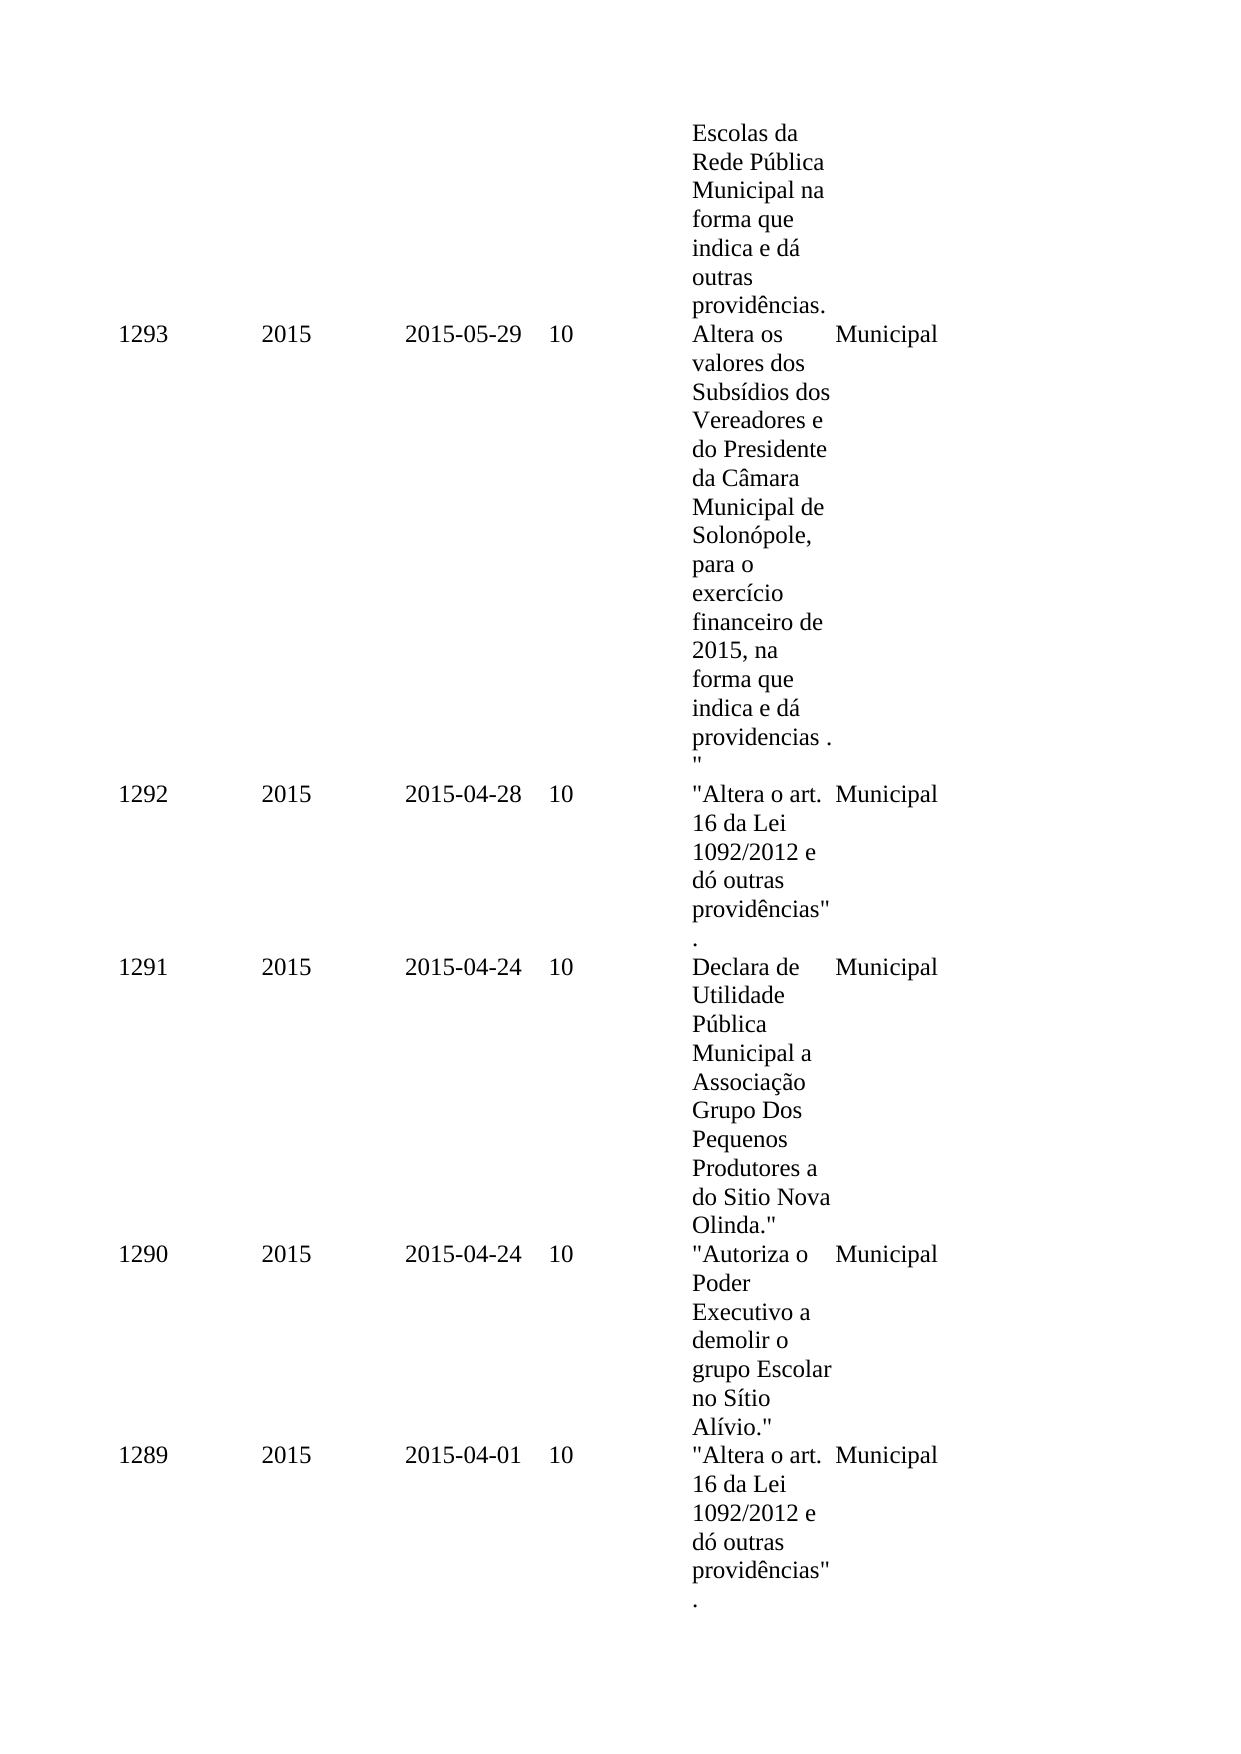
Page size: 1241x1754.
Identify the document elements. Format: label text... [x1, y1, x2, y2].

table_cell 1289 [118, 1441, 261, 1613]
table_cell 2015-04-01 [405, 1441, 548, 1613]
table_cell 2015 [261, 1239, 405, 1441]
table_cell "Autoriza o Poder Executivo a demolir o grupo Escolar no Sítio Alívio." [692, 1239, 835, 1441]
table_cell 10 [548, 1239, 692, 1441]
table_cell [979, 1239, 1122, 1441]
table_cell 2015-04-28 [405, 779, 548, 952]
table_cell Altera os valores dos Subsídios dos Vereadores e do Presidente da Câmara Municipal de Solonópole, para o exercício financeiro de 2015, na forma que indica e dá providencias ." [692, 319, 835, 779]
table_cell Municipal [835, 1441, 979, 1613]
table_cell Declara de Utilidade Pública Municipal a Associação Grupo Dos Pequenos Produtores a do Sitio Nova Olinda." [692, 952, 835, 1239]
table_cell 1291 [118, 952, 261, 1239]
table_cell [979, 1441, 1122, 1613]
table_cell [261, 118, 405, 319]
table_cell "Altera o art. 16 da Lei 1092/2012 e dó outras providências". [692, 779, 835, 952]
table_cell [979, 319, 1122, 779]
table_cell 1290 [118, 1239, 261, 1441]
table_cell Municipal [835, 319, 979, 779]
table_cell [979, 779, 1122, 952]
table_cell 1293 [118, 319, 261, 779]
table_cell [835, 118, 979, 319]
table_cell 10 [548, 319, 692, 779]
table_cell 2015-04-24 [405, 1239, 548, 1441]
table_cell 2015 [261, 1441, 405, 1613]
table_cell 2015 [261, 952, 405, 1239]
table_cell [548, 118, 692, 319]
table_cell Municipal [835, 779, 979, 952]
table_cell Municipal [835, 952, 979, 1239]
table_cell 2015-04-24 [405, 952, 548, 1239]
table_cell [405, 118, 548, 319]
table_cell Escolas da Rede Pública Municipal na forma que indica e dá outras providências. [692, 118, 835, 319]
table_cell 1292 [118, 779, 261, 952]
table_cell "Altera o art. 16 da Lei 1092/2012 e dó outras providências". [692, 1441, 835, 1613]
table_cell 2015 [261, 779, 405, 952]
table_cell Municipal [835, 1239, 979, 1441]
table_cell 10 [548, 1441, 692, 1613]
table_cell 10 [548, 779, 692, 952]
table_cell 2015 [261, 319, 405, 779]
table_cell [979, 118, 1122, 319]
table_cell [118, 118, 261, 319]
table_cell 2015-05-29 [405, 319, 548, 779]
table_cell [979, 952, 1122, 1239]
table_cell 10 [548, 952, 692, 1239]
